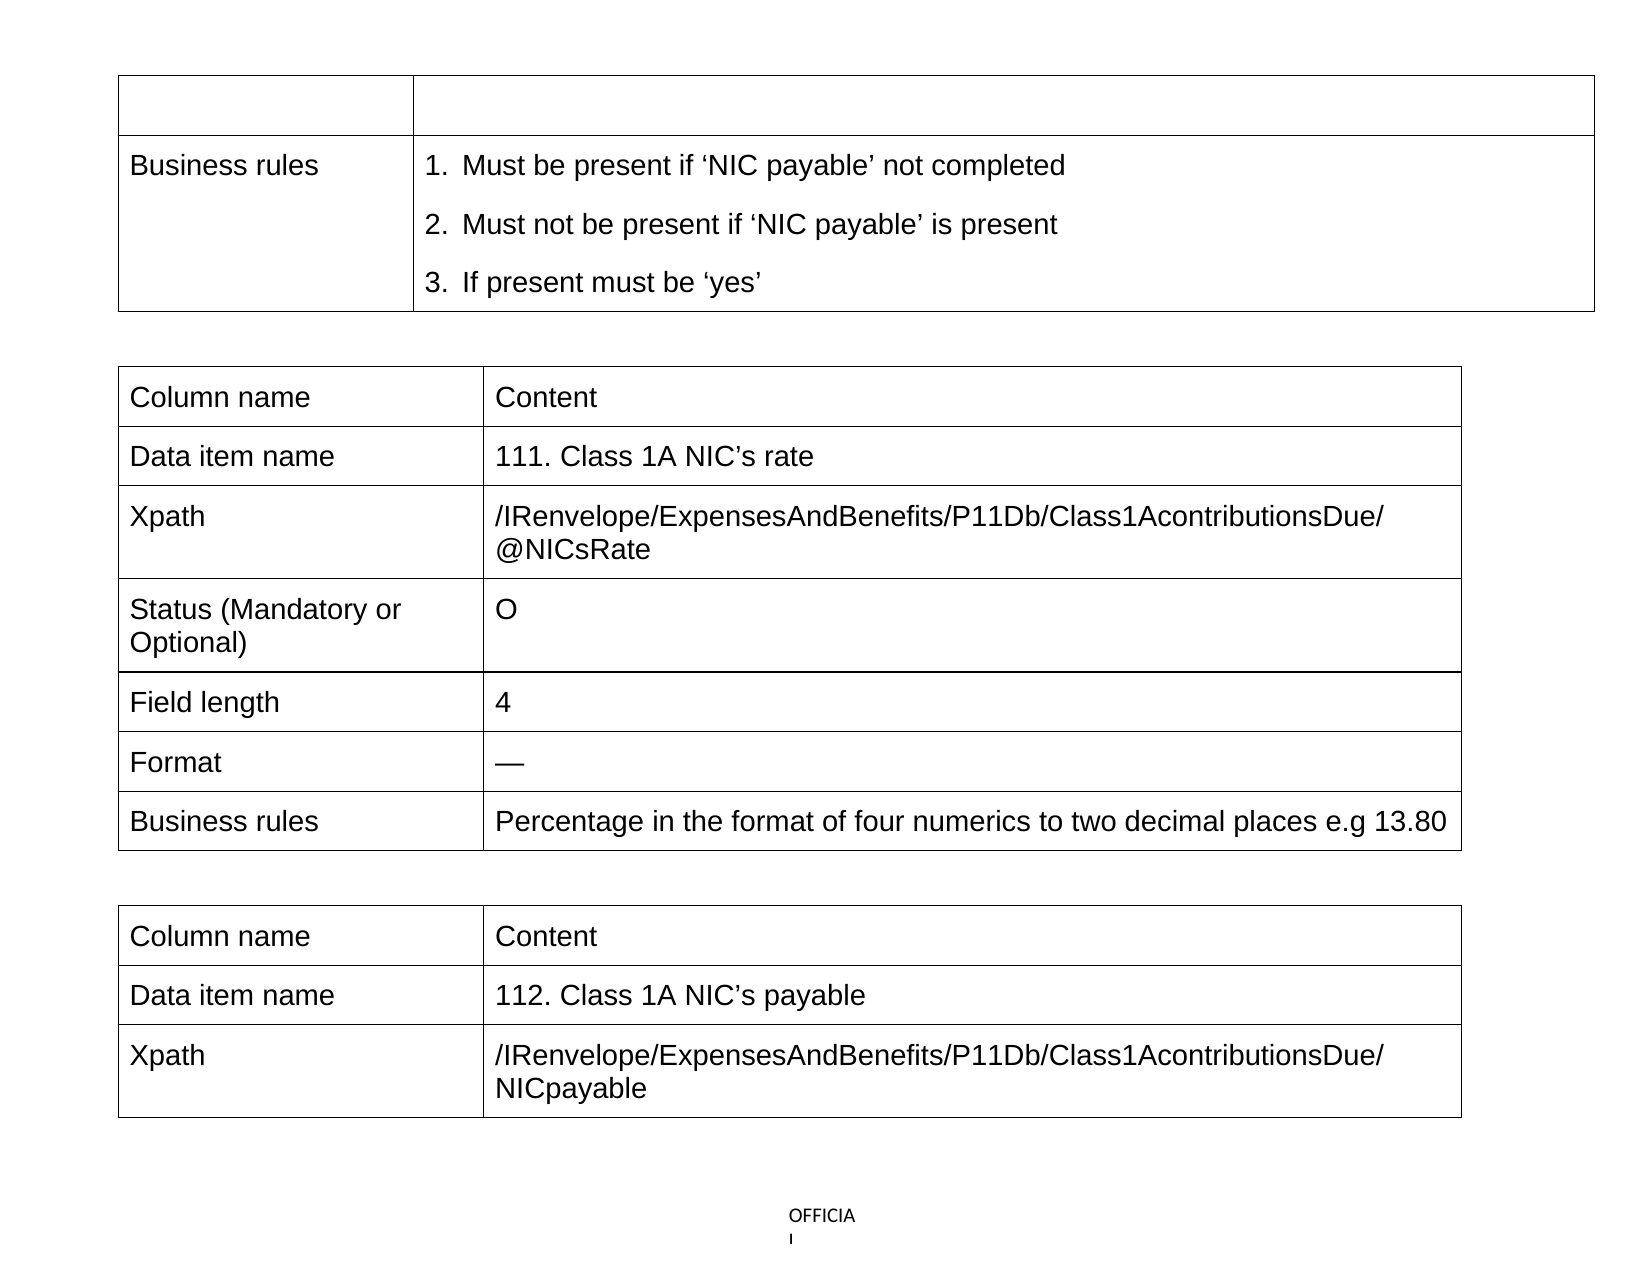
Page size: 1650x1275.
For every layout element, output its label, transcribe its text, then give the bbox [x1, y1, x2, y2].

table_cell 4 [484, 673, 1461, 731]
table_cell O [484, 579, 1461, 671]
table_header Column name [119, 906, 483, 964]
table_cell Data item name [119, 966, 483, 1024]
table_cell Status (Mandatory or Optional) [119, 579, 483, 671]
table_header Content [484, 367, 1461, 426]
table_header Column name [119, 367, 483, 426]
table_header Content [484, 906, 1461, 964]
table_cell 111. Class 1A NIC’s rate [484, 427, 1461, 485]
table_cell /IRenvelope/ExpensesAndBenefits/P11Db/Class1AcontributionsDue/@NICsRate [484, 486, 1461, 578]
table_cell Xpath [119, 486, 483, 578]
table_cell Percentage in the format of four numerics to two decimal places e.g 13.80 [484, 792, 1461, 850]
table_cell Business rules [119, 136, 413, 311]
table_cell Must be present if ‘NIC payable’ not completed Must not be present if ‘NIC payable’ is present If present must be ‘yes’ [414, 136, 1594, 311]
table_cell Data item name [119, 427, 483, 485]
table_cell Business rules [119, 792, 483, 850]
table_cell /IRenvelope/ExpensesAndBenefits/P11Db/Class1AcontributionsDue/NICpayable [484, 1025, 1461, 1117]
table_cell Xpath [119, 1025, 483, 1117]
table_cell Field length [119, 673, 483, 731]
table_cell 112. Class 1A NIC’s payable [484, 966, 1461, 1024]
table_cell Format [119, 732, 483, 791]
table_cell — [484, 732, 1461, 791]
table_cell [414, 76, 1594, 134]
table_cell [119, 76, 413, 134]
